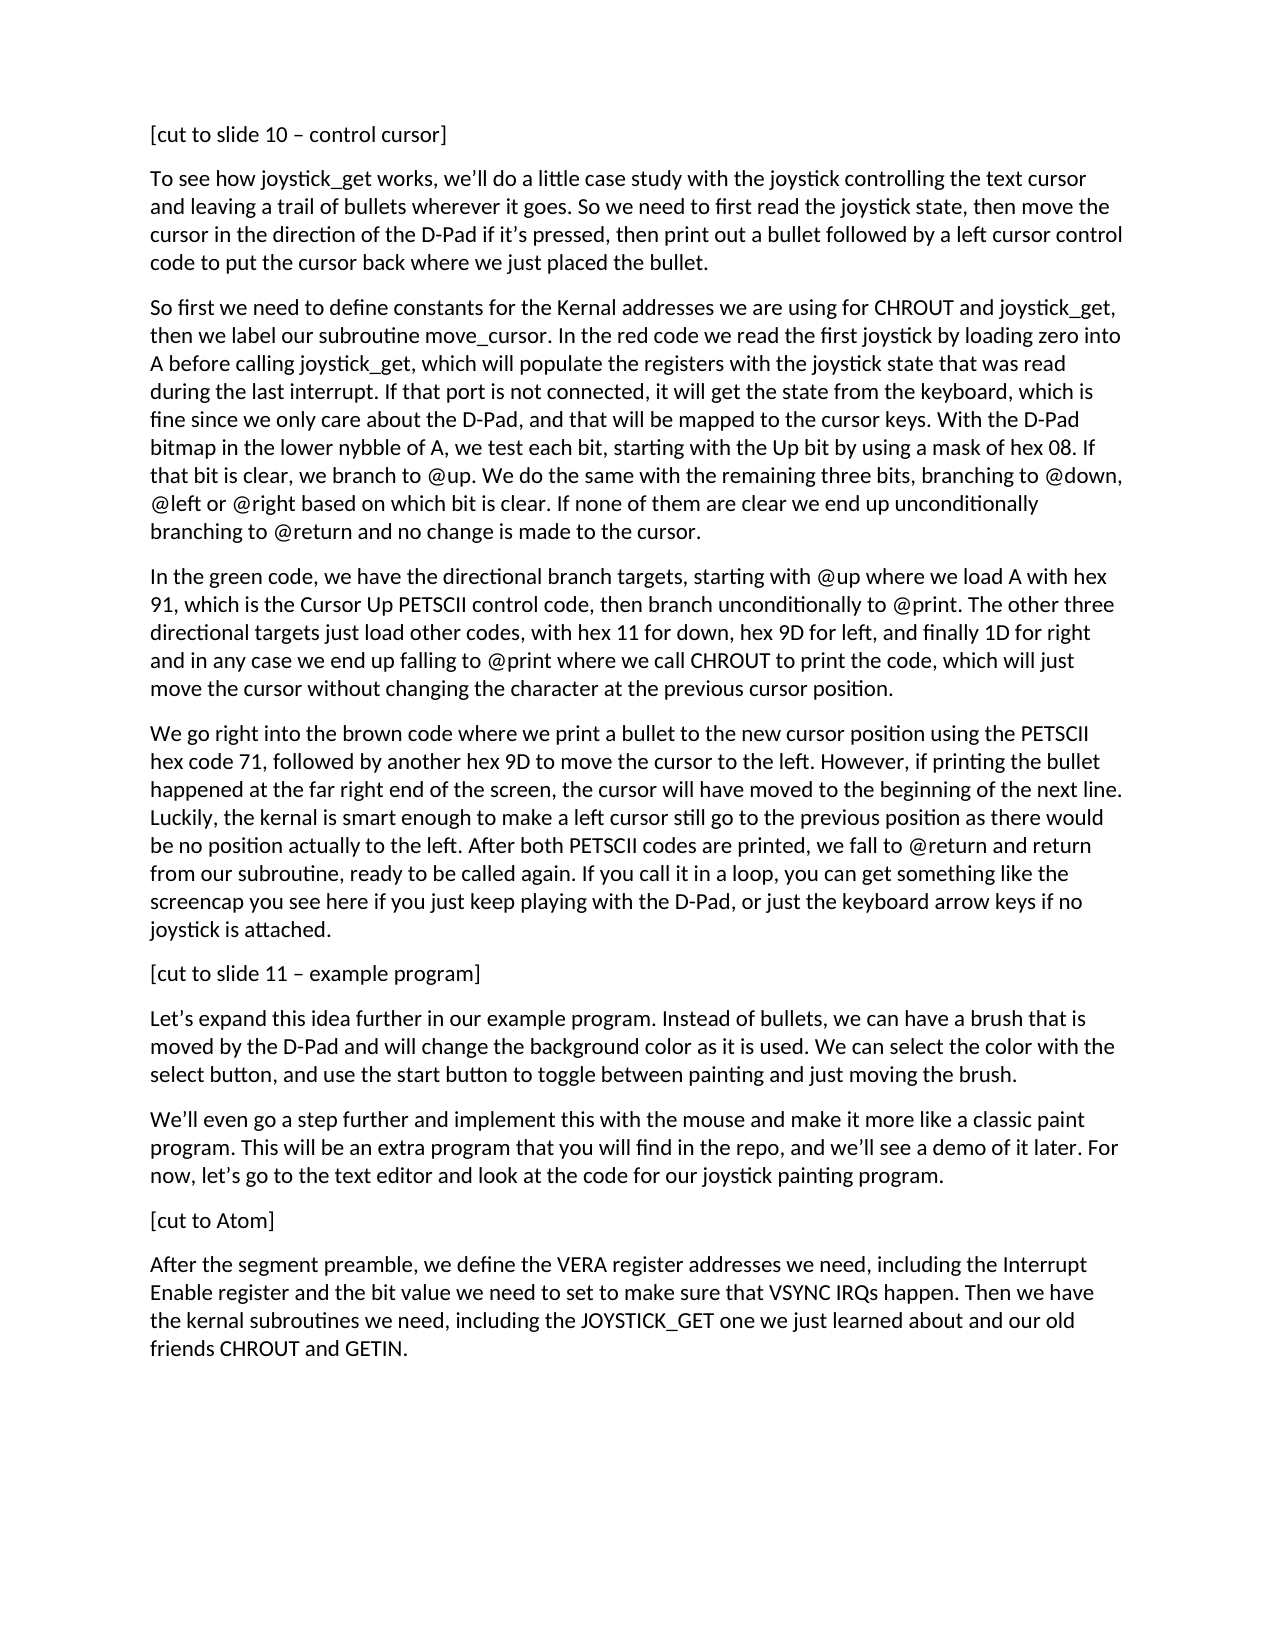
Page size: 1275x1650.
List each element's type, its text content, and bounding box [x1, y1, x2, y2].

text We’ll even go a step further and implement this with the mouse and make it more like a classic paint program. This will be an extra program that you will find in the repo, and we’ll see a demo of it later. For now, let’s go to the text editor and look at the code for our joystick painting program. [150, 1105, 1125, 1189]
text We go right into the brown code where we print a bullet to the new cursor position using the PETSCII hex code 71, followed by another hex 9D to move the cursor to the left. However, if printing the bullet happened at the far right end of the screen, the cursor will have moved to the beginning of the next line. Luckily, the kernal is smart enough to make a left cursor still go to the previous position as there would be no position actually to the left. After both PETSCII codes are printed, we fall to @return and return from our subroutine, ready to be called again. If you call it in a loop, you can get something like the screencap you see here if you just keep playing with the D-Pad, or just the keyboard arrow keys if no joystick is attached. [150, 719, 1125, 943]
text Let’s expand this idea further in our example program. Instead of bullets, we can have a brush that is moved by the D-Pad and will change the background color as it is used. We can select the color with the select button, and use the start button to toggle between painting and just moving the brush. [150, 1004, 1125, 1088]
text To see how joystick_get works, we’ll do a little case study with the joystick controlling the text cursor and leaving a trail of bullets wherever it goes. So we need to first read the joystick state, then move the cursor in the direction of the D-Pad if it’s pressed, then print out a bullet followed by a left cursor control code to put the cursor back where we just placed the bullet. [150, 164, 1125, 276]
text [cut to slide 11 – example program] [150, 959, 1125, 988]
text [cut to slide 10 – control cursor] [150, 120, 1125, 148]
text After the segment preamble, we define the VERA register addresses we need, including the Interrupt Enable register and the bit value we need to set to make sure that VSYNC IRQs happen. Then we have the kernal subroutines we need, including the JOYSTICK_GET one we just learned about and our old friends CHROUT and GETIN. [150, 1250, 1125, 1362]
text [cut to Atom] [150, 1206, 1125, 1234]
text In the green code, we have the directional branch targets, starting with @up where we load A with hex 91, which is the Cursor Up PETSCII control code, then branch unconditionally to @print. The other three directional targets just load other codes, with hex 11 for down, hex 9D for left, and finally 1D for right and in any case we end up falling to @print where we call CHROUT to print the code, which will just move the cursor without changing the character at the previous cursor position. [150, 562, 1125, 702]
text So first we need to define constants for the Kernal addresses we are using for CHROUT and joystick_get, then we label our subroutine move_cursor. In the red code we read the first joystick by loading zero into A before calling joystick_get, which will populate the registers with the joystick state that was read during the last interrupt. If that port is not connected, it will get the state from the keyboard, which is fine since we only care about the D-Pad, and that will be mapped to the cursor keys. With the D-Pad bitmap in the lower nybble of A, we test each bit, starting with the Up bit by using a mask of hex 08. If that bit is clear, we branch to @up. We do the same with the remaining three bits, branching to @down, @left or @right based on which bit is clear. If none of them are clear we end up unconditionally branching to @return and no change is made to the cursor. [150, 293, 1125, 545]
